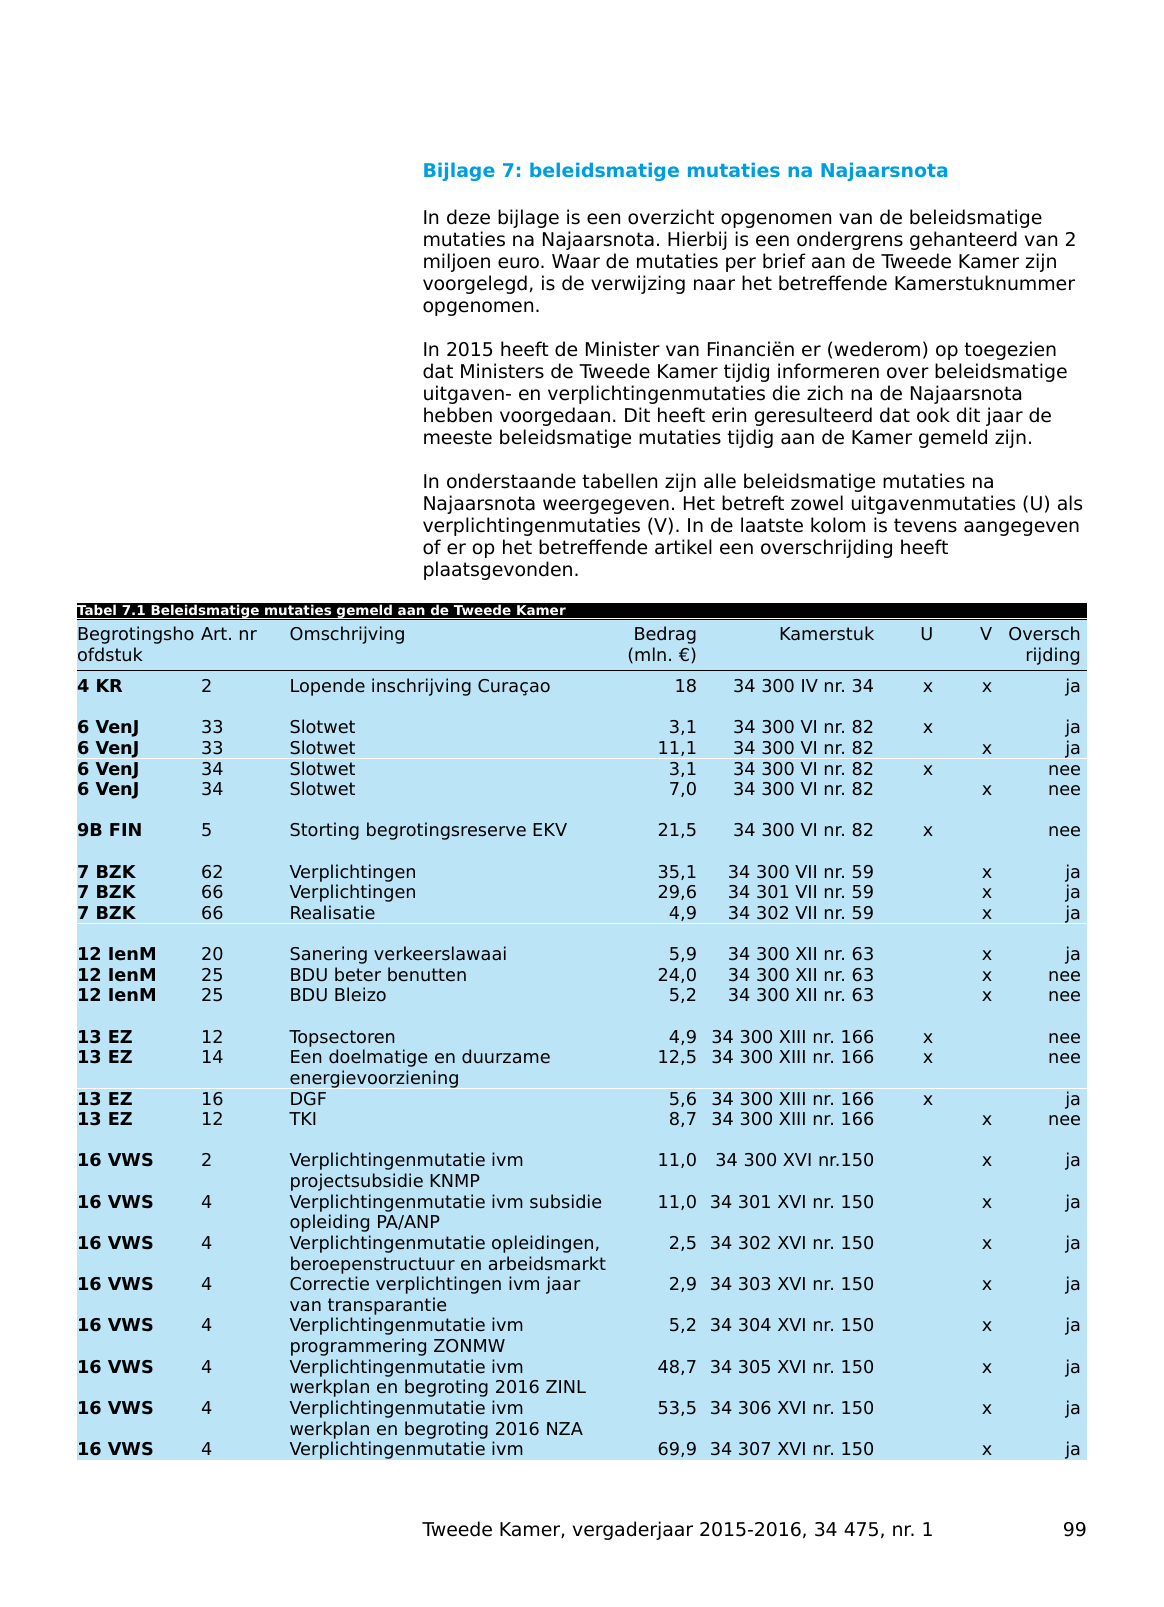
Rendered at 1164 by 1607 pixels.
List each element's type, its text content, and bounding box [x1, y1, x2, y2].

table_cell 6 VenJ [77, 779, 195, 800]
table_cell 4 [195, 1274, 283, 1315]
table_cell [998, 1130, 1087, 1150]
table_cell [880, 1130, 939, 1150]
table_cell 9B FIN [77, 820, 195, 841]
table_cell x [939, 1274, 998, 1315]
table_cell 62 [195, 862, 283, 882]
table_cell 12 IenM [77, 965, 195, 985]
table_cell [998, 1006, 1087, 1027]
table_cell 29,6 [614, 882, 703, 903]
table_cell 34 300 VI nr. 82 [703, 738, 880, 758]
table_cell x [939, 1398, 998, 1439]
table_cell [195, 1130, 283, 1150]
table_cell [880, 1315, 939, 1357]
table_cell 25 [195, 965, 283, 985]
table_cell 11,0 [614, 1150, 703, 1192]
table_cell 34 300 VI nr. 82 [703, 759, 880, 779]
table_cell [284, 841, 614, 862]
table_cell [880, 1398, 939, 1439]
table_cell Overschrijding [998, 620, 1087, 670]
table_cell 16 VWS [77, 1233, 195, 1274]
table_cell 5,9 [614, 944, 703, 965]
table_cell TKI [284, 1109, 614, 1130]
table_cell 34 300 XIII nr. 166 [703, 1027, 880, 1047]
table_cell x [880, 820, 939, 841]
table_cell 34 300 XII nr. 63 [703, 985, 880, 1006]
table_cell 13 EZ [77, 1089, 195, 1109]
table_cell U [880, 620, 939, 670]
table_cell 20 [195, 944, 283, 965]
table_cell 34 300 XVI nr.150 [703, 1150, 880, 1192]
table_cell 34 302 VII nr. 59 [703, 903, 880, 923]
table_cell 6 VenJ [77, 738, 195, 758]
table_cell [998, 924, 1087, 944]
table_cell [77, 697, 195, 717]
table_cell [880, 1233, 939, 1274]
table_cell 13 EZ [77, 1047, 195, 1088]
table_cell [939, 1006, 998, 1027]
table_cell BDU Bleizo [284, 985, 614, 1006]
table_cell 4,9 [614, 903, 703, 923]
table_cell ja [998, 1274, 1087, 1315]
table_cell x [880, 717, 939, 738]
table_cell x [939, 944, 998, 965]
table_header Tabel 7.1 Beleidsmatige mutaties gemeld aan de Tweede Kamer [77, 603, 1087, 618]
table_cell 2 [195, 1150, 283, 1192]
table_cell [77, 1130, 195, 1150]
table_cell [614, 841, 703, 862]
table_cell [284, 924, 614, 944]
table_cell 48,7 [614, 1357, 703, 1398]
table_cell [614, 697, 703, 717]
table_cell [195, 841, 283, 862]
table_cell 34 300 VI nr. 82 [703, 717, 880, 738]
table_cell ja [998, 1150, 1087, 1192]
table_cell 7 BZK [77, 862, 195, 882]
table_cell 4,9 [614, 1027, 703, 1047]
table_cell Verplichtingenmutatie opleidingen, beroepenstructuur en arbeidsmarkt [284, 1233, 614, 1274]
table_cell 16 VWS [77, 1150, 195, 1192]
table_cell 34 304 XVI nr. 150 [703, 1315, 880, 1357]
table_cell 4 [195, 1315, 283, 1357]
table_cell x [939, 882, 998, 903]
table_cell 8,7 [614, 1109, 703, 1130]
table_cell Verplichtingenmutatie ivm subsidie opleiding PA/ANP [284, 1192, 614, 1233]
table_cell nee [998, 1047, 1087, 1088]
table_cell [998, 841, 1087, 862]
table_cell ja [998, 1439, 1087, 1460]
table_cell 34 302 XVI nr. 150 [703, 1233, 880, 1274]
table_cell [880, 1439, 939, 1460]
table_cell x [939, 1357, 998, 1398]
table_cell x [939, 1233, 998, 1274]
table_cell 16 VWS [77, 1274, 195, 1315]
table_cell [880, 985, 939, 1006]
table_cell Verplichtingen [284, 882, 614, 903]
table_cell Slotwet [284, 717, 614, 738]
table_cell 12,5 [614, 1047, 703, 1088]
table_cell DGF [284, 1089, 614, 1109]
table_cell [880, 1274, 939, 1315]
table_cell nee [998, 820, 1087, 841]
table_cell [77, 800, 195, 820]
table_cell x [880, 671, 939, 697]
table_cell x [939, 779, 998, 800]
table_cell 34 300 VI nr. 82 [703, 779, 880, 800]
table_cell [614, 1006, 703, 1027]
table_cell 7,0 [614, 779, 703, 800]
table_cell 4 [195, 1357, 283, 1398]
table_cell [880, 944, 939, 965]
table_cell 34 300 VI nr. 82 [703, 820, 880, 841]
table_cell 34 [195, 759, 283, 779]
table_cell Art. nr [195, 620, 283, 670]
table_cell Correctie verplichtingen ivm jaar van transparantie [284, 1274, 614, 1315]
table_cell ja [998, 738, 1087, 758]
table_cell [77, 924, 195, 944]
table_cell 34 300 XII nr. 63 [703, 965, 880, 985]
table_cell 34 300 IV nr. 34 [703, 671, 880, 697]
table_cell Kamerstuk [703, 620, 880, 670]
table_cell 2,9 [614, 1274, 703, 1315]
table_cell ja [998, 1398, 1087, 1439]
table_cell 34 [195, 779, 283, 800]
table_cell 5,2 [614, 985, 703, 1006]
table_cell 12 IenM [77, 944, 195, 965]
table_cell [939, 1027, 998, 1047]
table_cell [939, 841, 998, 862]
table_cell x [880, 759, 939, 779]
table_cell 4 [195, 1192, 283, 1233]
table_cell Verplichtingenmutatie ivm [284, 1439, 614, 1460]
table_cell [195, 697, 283, 717]
table_cell 7 BZK [77, 882, 195, 903]
table_cell x [880, 1027, 939, 1047]
table_cell 34 307 XVI nr. 150 [703, 1439, 880, 1460]
table_cell x [939, 1109, 998, 1130]
table_cell [880, 862, 939, 882]
table_cell x [939, 671, 998, 697]
table_cell 34 300 XIII nr. 166 [703, 1089, 880, 1109]
table_cell [703, 1130, 880, 1150]
table_cell [703, 1006, 880, 1027]
table_cell 18 [614, 671, 703, 697]
table_cell 66 [195, 903, 283, 923]
table_cell Verplichtingenmutatie ivm werkplan en begroting 2016 NZA [284, 1398, 614, 1439]
table_cell 25 [195, 985, 283, 1006]
table_cell [998, 800, 1087, 820]
table_cell [939, 697, 998, 717]
table_cell [880, 841, 939, 862]
table_cell [284, 697, 614, 717]
table_cell [880, 1006, 939, 1027]
table_cell 69,9 [614, 1439, 703, 1460]
table_cell nee [998, 1027, 1087, 1047]
table_cell 34 300 XIII nr. 166 [703, 1109, 880, 1130]
table_cell [880, 800, 939, 820]
table_cell [195, 1006, 283, 1027]
table_cell Slotwet [284, 779, 614, 800]
table_cell x [939, 862, 998, 882]
table_cell ja [998, 717, 1087, 738]
table_cell Verplichtingenmutatie ivm werkplan en begroting 2016 ZINL [284, 1357, 614, 1398]
table_cell 7 BZK [77, 903, 195, 923]
table_cell [880, 882, 939, 903]
table_cell 21,5 [614, 820, 703, 841]
table_cell 3,1 [614, 759, 703, 779]
text In deze bijlage is een overzicht opgenomen van de beleidsmatige mutaties na Najaarsnota. Hierbij is een ondergrens gehanteerd van 2 miljoen euro. Waar de mutaties per brief aan de Tweede Kamer zijn voorgelegd, is de verwijzing naar het betreffende Kamerstuknummer opgenomen. [422, 207, 1087, 317]
table_cell Sanering verkeerslawaai [284, 944, 614, 965]
table_cell 2,5 [614, 1233, 703, 1274]
table_cell x [939, 1192, 998, 1233]
table_cell BDU beter benutten [284, 965, 614, 985]
text In onderstaande tabellen zijn alle beleidsmatige mutaties na Najaarsnota weergegeven. Het betreft zowel uitgavenmutaties (U) als verplichtingenmutaties (V). In de laatste kolom is tevens aangegeven of er op het betreffende artikel een overschrijding heeft plaatsgevonden. [422, 471, 1087, 581]
table_cell [939, 717, 998, 738]
table_cell nee [998, 1109, 1087, 1130]
table_cell Bedrag (mln. €) [614, 620, 703, 670]
table_cell Verplichtingenmutatie ivm programmering ZONMW [284, 1315, 614, 1357]
table_cell 13 EZ [77, 1109, 195, 1130]
table_cell 16 [195, 1089, 283, 1109]
table_cell [195, 800, 283, 820]
table_cell [880, 903, 939, 923]
table_cell Verplichtingenmutatie ivm projectsubsidie KNMP [284, 1150, 614, 1192]
table_cell x [939, 965, 998, 985]
table_cell Verplichtingen [284, 862, 614, 882]
table_cell [77, 841, 195, 862]
table_cell 12 [195, 1109, 283, 1130]
text In 2015 heeft de Minister van Financiën er (wederom) op toegezien dat Ministers de Tweede Kamer tijdig informeren over beleidsmatige uitgaven- en verplichtingenmutaties die zich na de Najaarsnota hebben voorgedaan. Dit heeft erin geresulteerd dat ook dit jaar de meeste beleidsmatige mutaties tijdig aan de Kamer gemeld zijn. [422, 339, 1087, 449]
table_cell 16 VWS [77, 1192, 195, 1233]
table_cell 4 [195, 1233, 283, 1274]
table_cell Topsectoren [284, 1027, 614, 1047]
table_cell 34 306 XVI nr. 150 [703, 1398, 880, 1439]
table_cell 5,2 [614, 1315, 703, 1357]
table_cell 4 [195, 1439, 283, 1460]
table_cell V [939, 620, 998, 670]
table_cell 4 [195, 1398, 283, 1439]
table_cell x [880, 1089, 939, 1109]
table_cell 35,1 [614, 862, 703, 882]
table_cell x [939, 985, 998, 1006]
table_cell 34 305 XVI nr. 150 [703, 1357, 880, 1398]
table_cell 34 301 XVI nr. 150 [703, 1192, 880, 1233]
table_cell 12 [195, 1027, 283, 1047]
table_cell x [939, 1315, 998, 1357]
table_cell [939, 800, 998, 820]
table_cell 34 301 VII nr. 59 [703, 882, 880, 903]
table_cell 34 303 XVI nr. 150 [703, 1274, 880, 1315]
table_cell x [939, 738, 998, 758]
table_cell [880, 1357, 939, 1398]
table_cell 13 EZ [77, 1027, 195, 1047]
table_cell [880, 1109, 939, 1130]
table_cell [614, 1130, 703, 1150]
table_cell [939, 759, 998, 779]
table_cell 12 IenM [77, 985, 195, 1006]
table_cell 5 [195, 820, 283, 841]
table_cell 11,1 [614, 738, 703, 758]
table_cell nee [998, 965, 1087, 985]
table_cell [880, 697, 939, 717]
table_cell [939, 924, 998, 944]
table_cell 66 [195, 882, 283, 903]
table_cell Omschrijving [284, 620, 614, 670]
table_cell [880, 1150, 939, 1192]
table_cell [284, 800, 614, 820]
table_cell 2 [195, 671, 283, 697]
table_cell [880, 924, 939, 944]
table_cell 11,0 [614, 1192, 703, 1233]
table_cell Begrotingshoofdstuk [77, 620, 195, 670]
table_cell ja [998, 1357, 1087, 1398]
table_cell [998, 697, 1087, 717]
table_cell [703, 924, 880, 944]
table_cell x [880, 1047, 939, 1088]
table_cell [614, 800, 703, 820]
table_cell x [939, 1150, 998, 1192]
table_cell Een doelmatige en duurzame energievoorziening [284, 1047, 614, 1088]
table_cell nee [998, 779, 1087, 800]
table_cell Realisatie [284, 903, 614, 923]
table_cell ja [998, 1315, 1087, 1357]
table_cell [880, 1192, 939, 1233]
table_cell 5,6 [614, 1089, 703, 1109]
table_cell 34 300 VII nr. 59 [703, 862, 880, 882]
table_cell 34 300 XIII nr. 166 [703, 1047, 880, 1088]
table_cell 16 VWS [77, 1398, 195, 1439]
table_cell Slotwet [284, 759, 614, 779]
table_cell ja [998, 671, 1087, 697]
table_cell 53,5 [614, 1398, 703, 1439]
table_cell [880, 965, 939, 985]
table_cell x [939, 903, 998, 923]
subtitle Bijlage 7: beleidsmatige mutaties na Najaarsnota [422, 160, 1087, 182]
table_cell 24,0 [614, 965, 703, 985]
table_cell [939, 1089, 998, 1109]
table_cell ja [998, 1089, 1087, 1109]
table_cell [703, 697, 880, 717]
table_cell 6 VenJ [77, 759, 195, 779]
table_cell [880, 738, 939, 758]
table_cell x [939, 1439, 998, 1460]
table_cell ja [998, 862, 1087, 882]
table_cell 16 VWS [77, 1357, 195, 1398]
table_cell 33 [195, 717, 283, 738]
table_cell 34 300 XII nr. 63 [703, 944, 880, 965]
table_cell ja [998, 903, 1087, 923]
table_cell Lopende inschrijving Curaçao [284, 671, 614, 697]
table_cell [703, 800, 880, 820]
table_cell 14 [195, 1047, 283, 1088]
table_cell [703, 841, 880, 862]
table_cell Storting begrotingsreserve EKV [284, 820, 614, 841]
table_cell [939, 820, 998, 841]
table_cell [880, 779, 939, 800]
table_cell [614, 924, 703, 944]
table_cell [284, 1130, 614, 1150]
table_cell ja [998, 882, 1087, 903]
table_cell nee [998, 985, 1087, 1006]
table_cell [77, 1006, 195, 1027]
table_cell Slotwet [284, 738, 614, 758]
table_cell 3,1 [614, 717, 703, 738]
table_cell 6 VenJ [77, 717, 195, 738]
table_cell ja [998, 1192, 1087, 1233]
table_cell 16 VWS [77, 1315, 195, 1357]
table_cell [284, 1006, 614, 1027]
table_cell 33 [195, 738, 283, 758]
table_cell [195, 924, 283, 944]
table_cell 16 VWS [77, 1439, 195, 1460]
table_cell [939, 1047, 998, 1088]
table_cell 4 KR [77, 671, 195, 697]
table_cell nee [998, 759, 1087, 779]
table_cell ja [998, 944, 1087, 965]
table_cell [939, 1130, 998, 1150]
table_cell ja [998, 1233, 1087, 1274]
